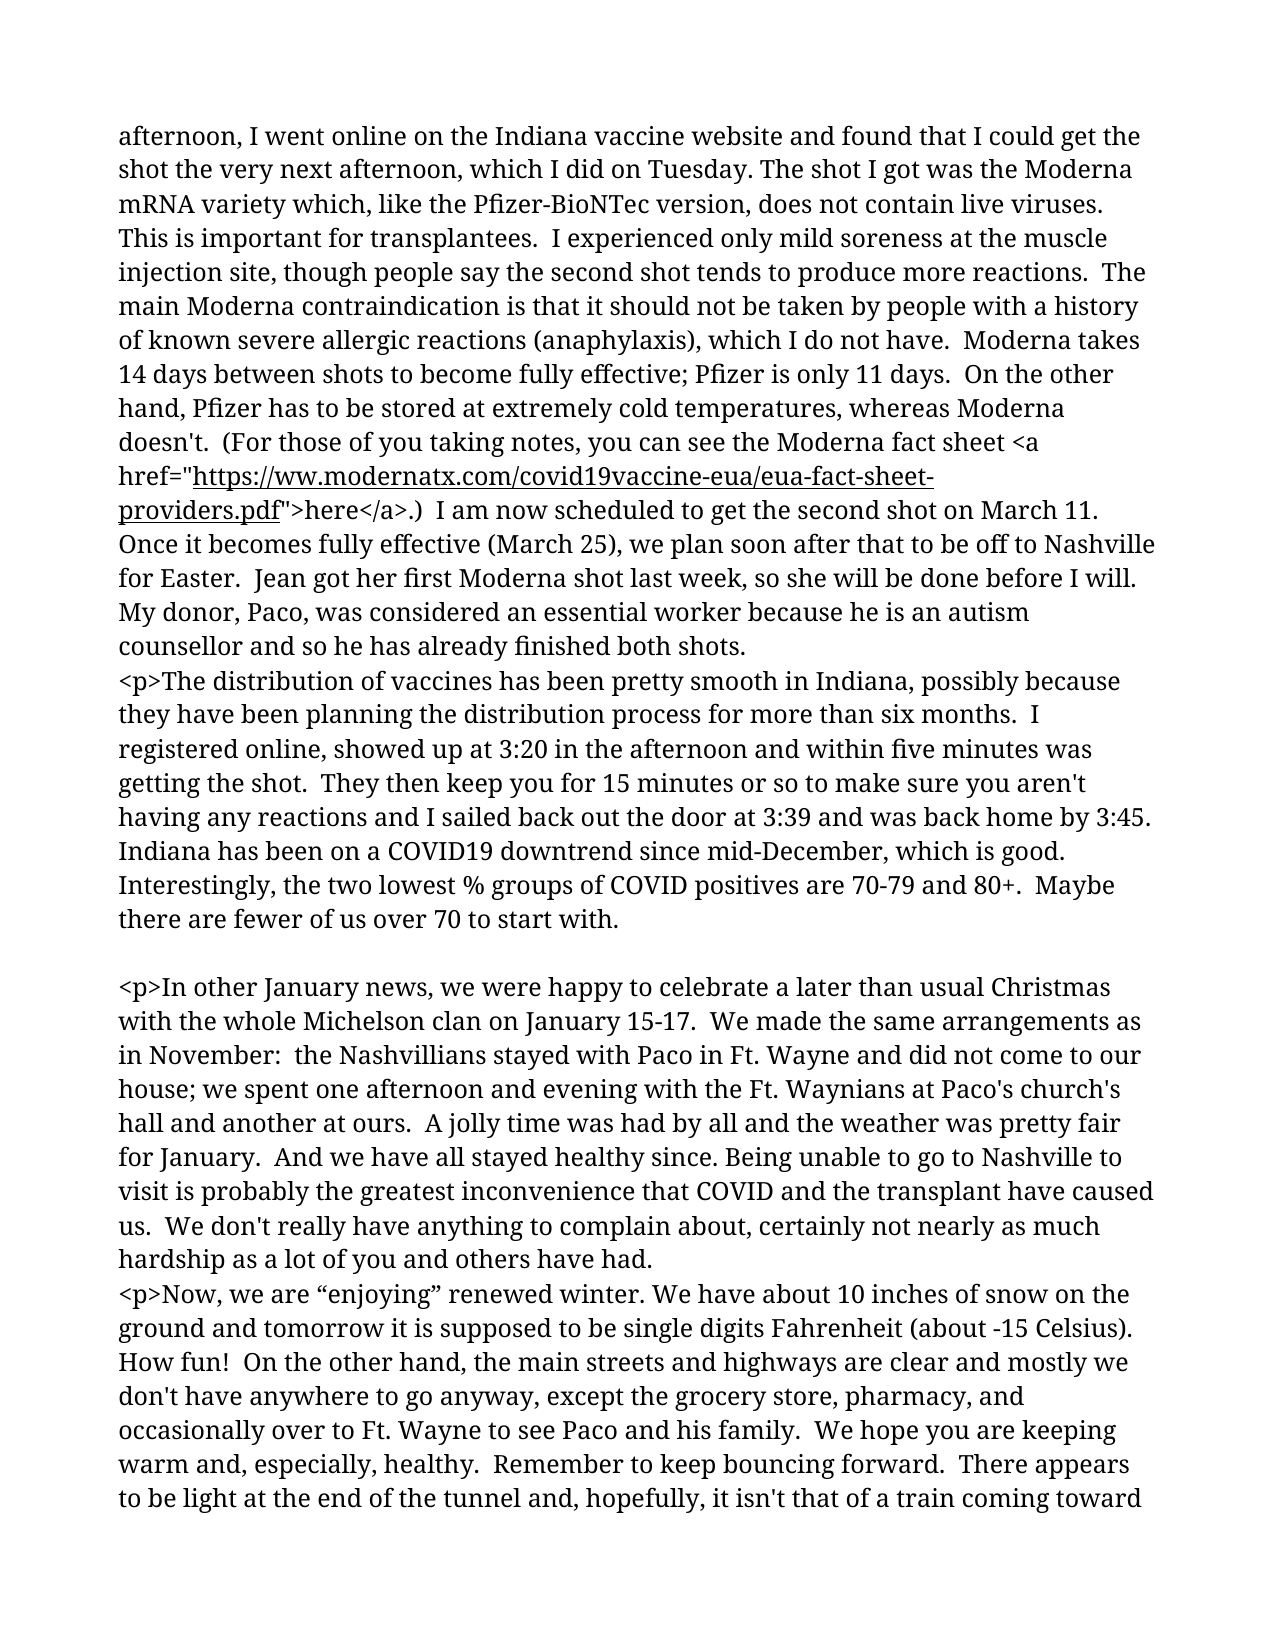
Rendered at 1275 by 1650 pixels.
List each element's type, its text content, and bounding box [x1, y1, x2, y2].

text <p>In other January news, we were happy to celebrate a later than usual Christmas with the whole Michelson clan on January 15-17. We made the same arrangements as in November: the Nashvillians stayed with Paco in Ft. Wayne and did not come to our house; we spent one afternoon and evening with the Ft. Waynians at Paco's church's hall and another at ours. A jolly time was had by all and the weather was pretty fair for January. And we have all stayed healthy since. Being unable to go to Nashville to visit is probably the greatest inconvenience that COVID and the transplant have caused us. We don't really have anything to complain about, certainly not nearly as much hardship as a lot of you and others have had. [118, 970, 1157, 1276]
text <p>Now, we are “enjoying” renewed winter. We have about 10 inches of snow on the ground and tomorrow it is supposed to be single digits Fahrenheit (about -15 Celsius). How fun! On the other hand, the main streets and highways are clear and mostly we don't have anywhere to go anyway, except the grocery store, pharmacy, and occasionally over to Ft. Wayne to see Paco and his family. We hope you are keeping warm and, especially, healthy. Remember to keep bouncing forward. There appears to be light at the end of the tunnel and, hopefully, it isn't that of a train coming toward [118, 1276, 1157, 1515]
text afternoon, I went online on the Indiana vaccine website and found that I could get the shot the very next afternoon, which I did on Tuesday. The shot I got was the Moderna mRNA variety which, like the Pfizer-BioNTec version, does not contain live viruses. This is important for transplantees. I experienced only mild soreness at the muscle injection site, though people say the second shot tends to produce more reactions. The main Moderna contraindication is that it should not be taken by people with a history of known severe allergic reactions (anaphylaxis), which I do not have. Moderna takes 14 days between shots to become fully effective; Pfizer is only 11 days. On the other hand, Pfizer has to be stored at extremely cold temperatures, whereas Moderna doesn't. (For those of you taking notes, you can see the Moderna fact sheet <a href="https://ww.modernatx.com/covid19vaccine-eua/eua-fact-sheet-providers.pdf">here</a>.) I am now scheduled to get the second shot on March 11. Once it becomes fully effective (March 25), we plan soon after that to be off to Nashville for Easter. Jean got her first Moderna shot last week, so she will be done before I will. My donor, Paco, was considered an essential worker because he is an autism counsellor and so he has already finished both shots. [118, 118, 1157, 663]
text <p>The distribution of vaccines has been pretty smooth in Indiana, possibly because they have been planning the distribution process for more than six months. I registered online, showed up at 3:20 in the afternoon and within five minutes was getting the shot. They then keep you for 15 minutes or so to make sure you aren't having any reactions and I sailed back out the door at 3:39 and was back home by 3:45. Indiana has been on a COVID19 downtrend since mid-December, which is good. Interestingly, the two lowest % groups of COVID positives are 70-79 and 80+. Maybe there are fewer of us over 70 to start with. [118, 663, 1157, 936]
